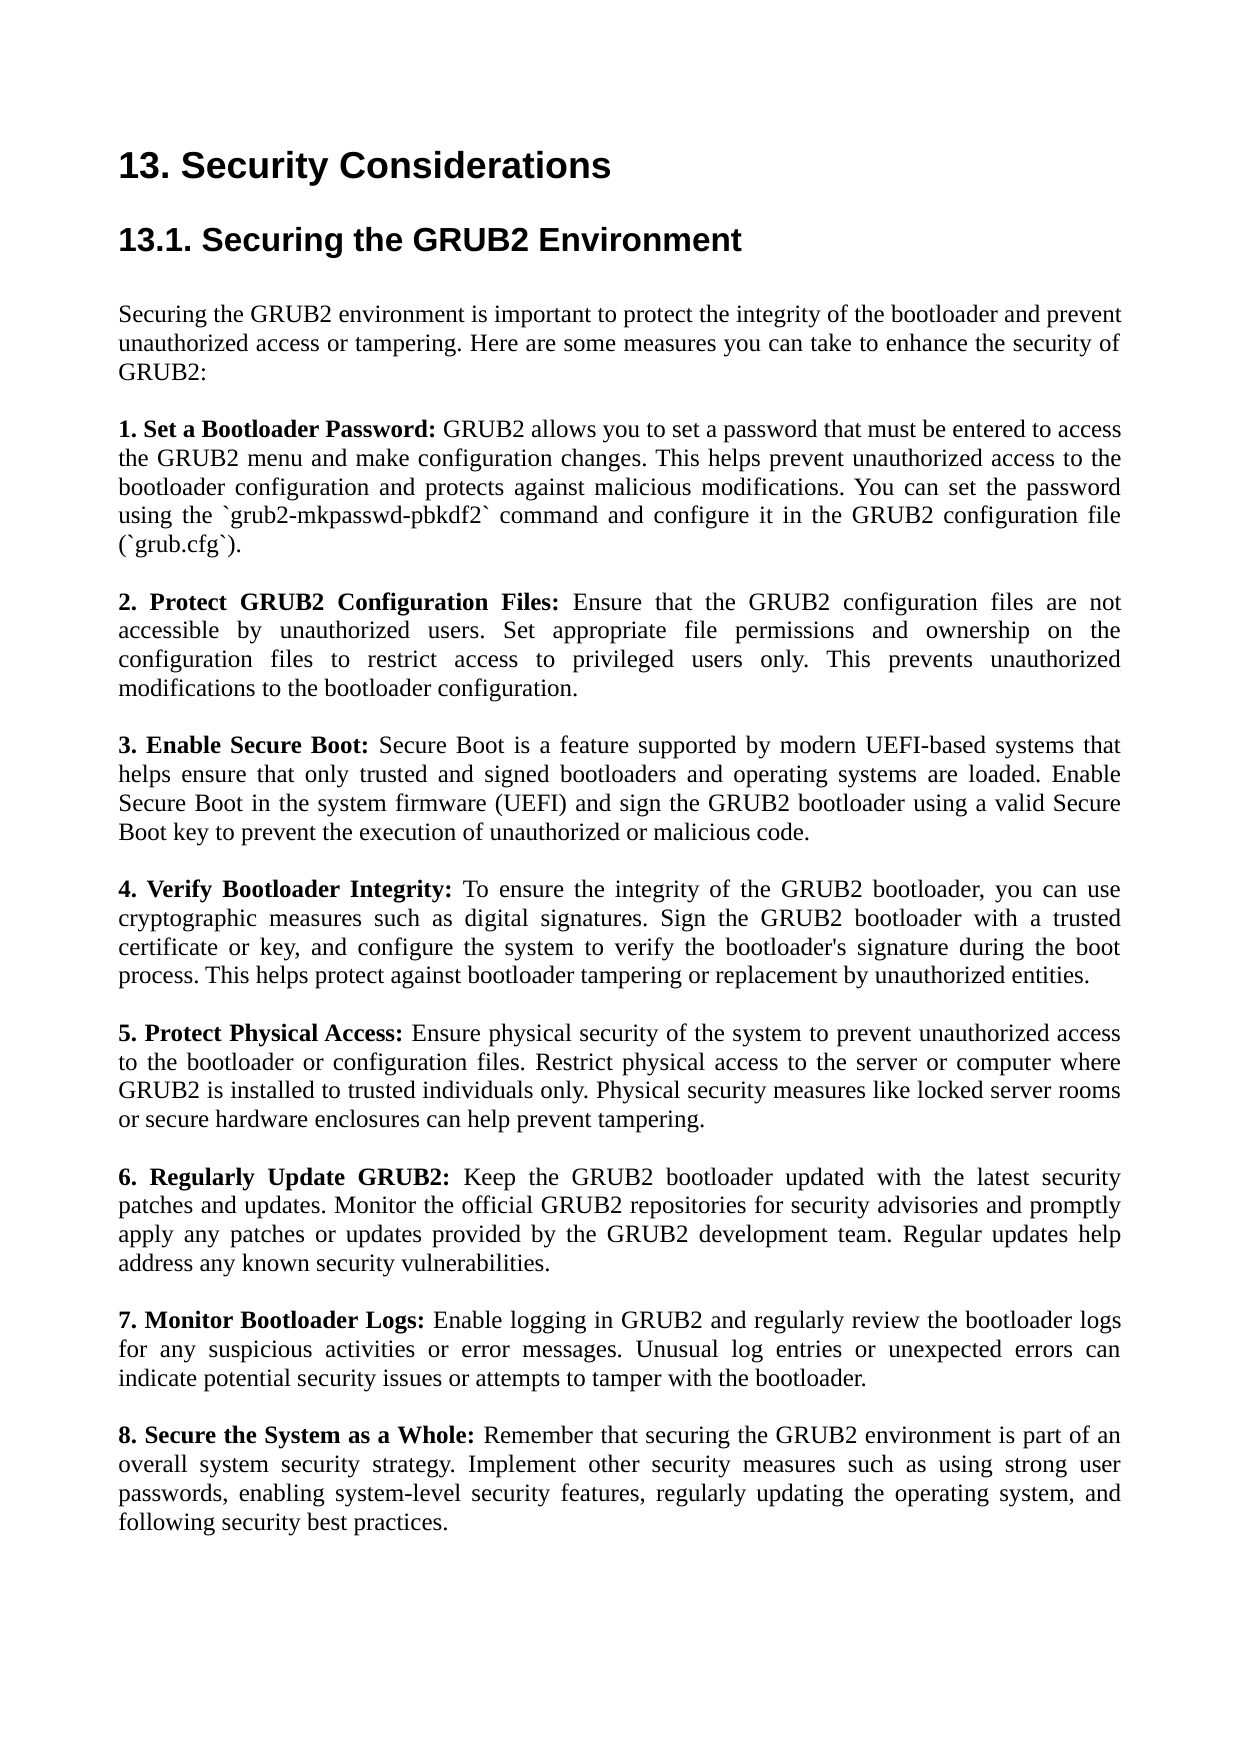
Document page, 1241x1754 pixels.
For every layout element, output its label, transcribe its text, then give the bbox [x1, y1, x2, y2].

text 4. Verify Bootloader Integrity: To ensure the integrity of the GRUB2 bootloader, you can use cryptographic measures such as digital signatures. Sign the GRUB2 bootloader with a trusted certificate or key, and configure the system to verify the bootloader's signature during the boot process. This helps protect against bootloader tampering or replacement by unauthorized entities. [118, 874, 1122, 989]
text 3. Enable Secure Boot: Secure Boot is a feature supported by modern UEFI-based systems that helps ensure that only trusted and signed bootloaders and operating systems are loaded. Enable Secure Boot in the system firmware (UEFI) and sign the GRUB2 bootloader using a valid Secure Boot key to prevent the execution of unauthorized or malicious code. [118, 731, 1122, 846]
text 7. Monitor Bootloader Logs: Enable logging in GRUB2 and regularly review the bootloader logs for any suspicious activities or error messages. Unusual log entries or unexpected errors can indicate potential security issues or attempts to tamper with the bootloader. [118, 1306, 1122, 1392]
text 2. Protect GRUB2 Configuration Files: Ensure that the GRUB2 configuration files are not accessible by unauthorized users. Set appropriate file permissions and ownership on the configuration files to restrict access to privileged users only. This prevents unauthorized modifications to the bootloader configuration. [118, 587, 1122, 702]
text Securing the GRUB2 environment is important to protect the integrity of the bootloader and prevent unauthorized access or tampering. Here are some measures you can take to enhance the security of GRUB2: [118, 299, 1122, 386]
subtitle 13. Security Considerations [118, 143, 1122, 186]
text 8. Secure the System as a Whole: Remember that securing the GRUB2 environment is part of an overall system security strategy. Implement other security measures such as using strong user passwords, enabling system-level security features, regularly updating the operating system, and following security best practices. [118, 1421, 1122, 1536]
text 5. Protect Physical Access: Ensure physical security of the system to prevent unauthorized access to the bootloader or configuration files. Restrict physical access to the server or computer where GRUB2 is installed to trusted individuals only. Physical security measures like locked server rooms or secure hardware enclosures can help prevent tampering. [118, 1018, 1122, 1133]
text 1. Set a Bootloader Password: GRUB2 allows you to set a password that must be entered to access the GRUB2 menu and make configuration changes. This helps prevent unauthorized access to the bootloader configuration and protects against malicious modifications. You can set the password using the `grub2-mkpasswd-pbkdf2` command and configure it in the GRUB2 configuration file (`grub.cfg`). [118, 414, 1122, 558]
subtitle 13.1. Securing the GRUB2 Environment [118, 219, 1122, 258]
text 6. Regularly Update GRUB2: Keep the GRUB2 bootloader updated with the latest security patches and updates. Monitor the official GRUB2 repositories for security advisories and promptly apply any patches or updates provided by the GRUB2 development team. Regular updates help address any known security vulnerabilities. [118, 1162, 1122, 1277]
